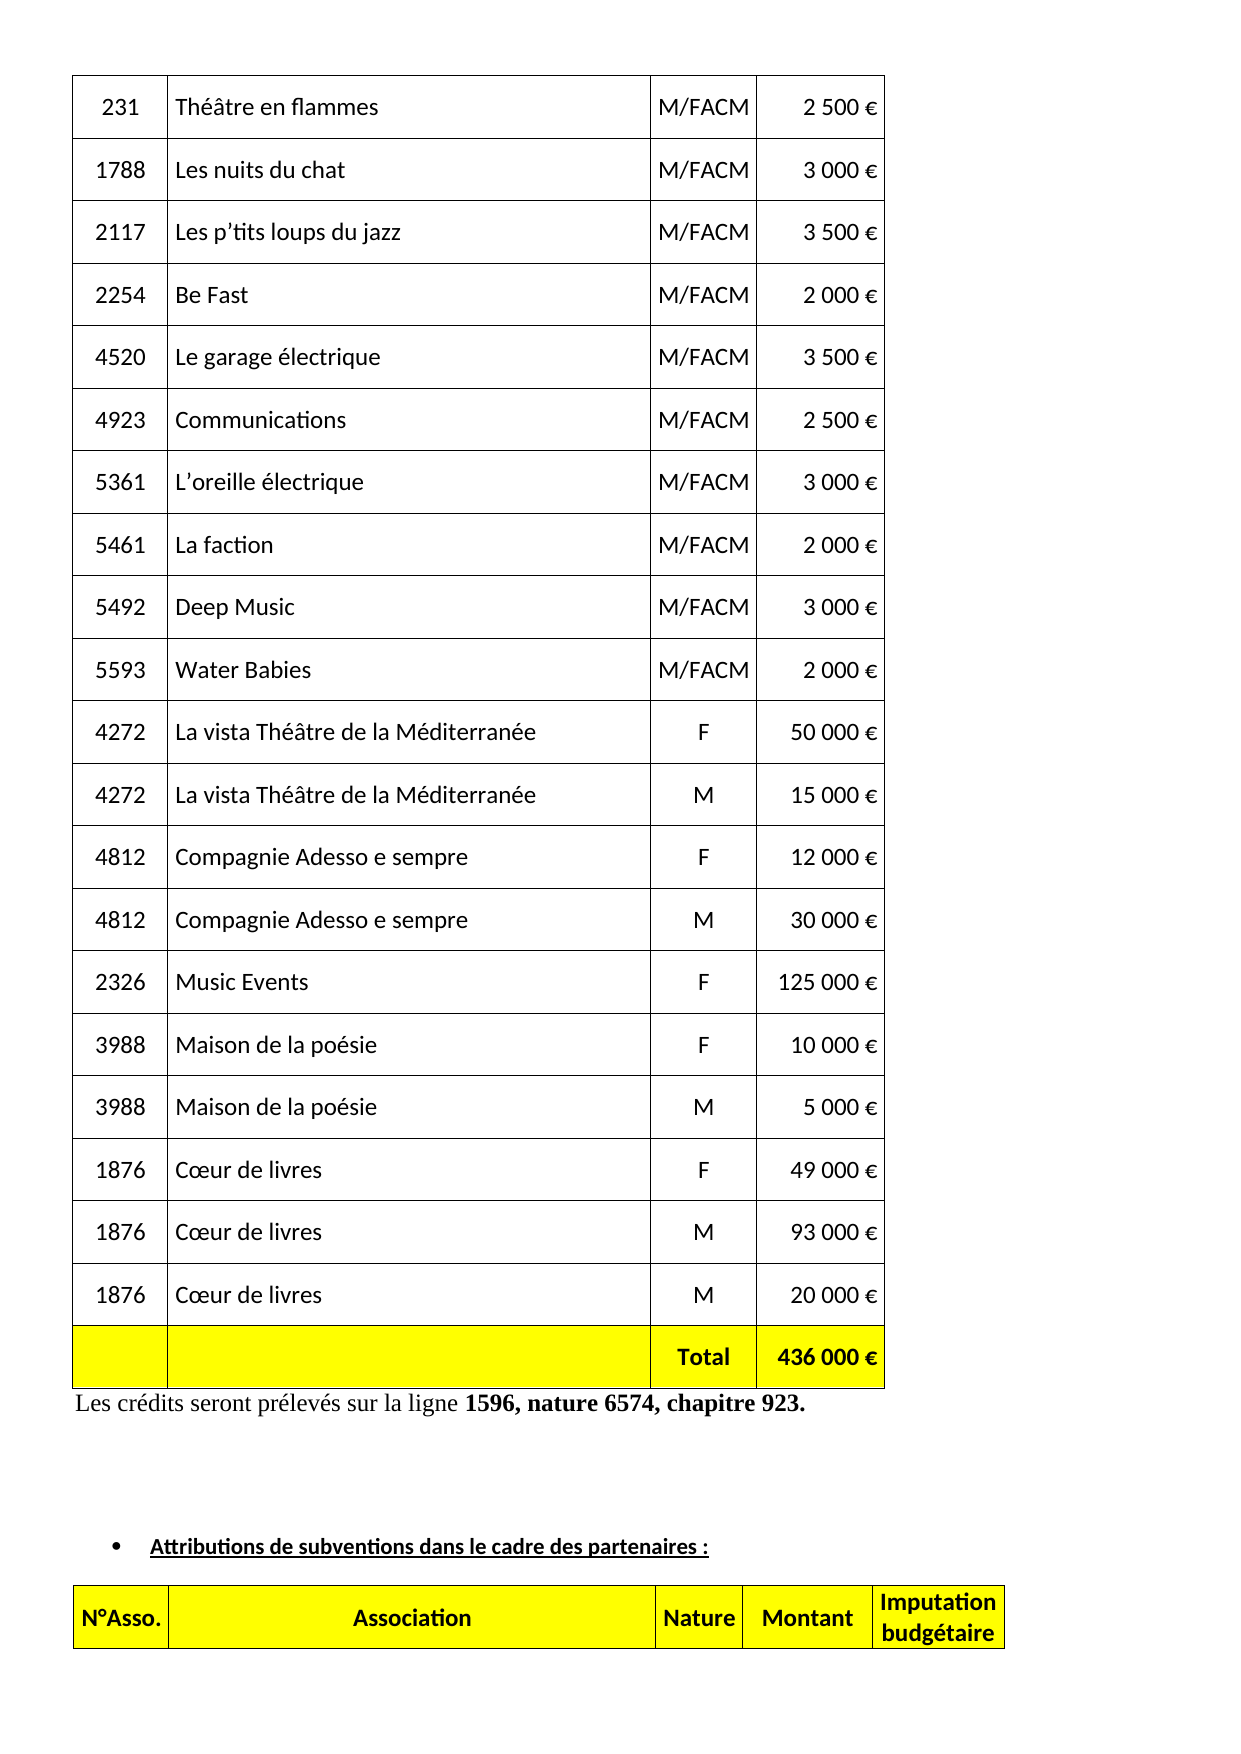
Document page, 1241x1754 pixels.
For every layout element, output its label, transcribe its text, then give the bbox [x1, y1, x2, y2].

list Attributions de subventions dans le cadre des partenaires : [112, 1532, 1165, 1560]
table_cell 5361 [73, 451, 167, 512]
table_cell 12 000 € [757, 826, 884, 887]
table_cell 4272 [73, 701, 167, 762]
table_cell 49 000 € [757, 1139, 884, 1200]
table_cell 1876 [73, 1139, 167, 1200]
table_cell Maison de la poésie [168, 1014, 650, 1075]
table_cell 2254 [73, 264, 167, 325]
table_cell [73, 1326, 167, 1387]
table_cell 231 [73, 76, 167, 137]
table_cell 4812 [73, 826, 167, 887]
table_cell 2117 [73, 201, 167, 262]
table_cell 3988 [73, 1014, 167, 1075]
table_cell La vista Théâtre de la Méditerranée [168, 701, 650, 762]
table_cell Les p’tits loups du jazz [168, 201, 650, 262]
table_cell 1876 [73, 1201, 167, 1262]
table_cell 93 000 € [757, 1201, 884, 1262]
table_cell M [651, 1264, 756, 1325]
table_cell M/FACM [651, 451, 756, 512]
table_cell L’oreille électrique [168, 451, 650, 512]
table_cell M/FACM [651, 264, 756, 325]
table_cell 436 000 € [757, 1326, 884, 1387]
table_cell F [651, 1139, 756, 1200]
table_cell 3 500 € [757, 326, 884, 387]
table_cell 4923 [73, 389, 167, 450]
table_cell M/FACM [651, 326, 756, 387]
table_cell 15 000 € [757, 764, 884, 825]
table_cell Les nuits du chat [168, 139, 650, 200]
table_cell 3 000 € [757, 139, 884, 200]
table_cell 3 000 € [757, 451, 884, 512]
table_cell 5461 [73, 514, 167, 575]
table_cell M/FACM [651, 76, 756, 137]
table_cell Compagnie Adesso e sempre [168, 889, 650, 950]
table_cell M [651, 1201, 756, 1262]
table_cell 2 000 € [757, 639, 884, 700]
table_header Association [169, 1586, 655, 1648]
table_cell La faction [168, 514, 650, 575]
table_cell 2 000 € [757, 514, 884, 575]
table_cell M/FACM [651, 514, 756, 575]
table_header Imputation budgétaire [873, 1586, 1004, 1648]
table_cell Cœur de livres [168, 1264, 650, 1325]
table_cell 10 000 € [757, 1014, 884, 1075]
table_cell 4520 [73, 326, 167, 387]
table_cell Music Events [168, 951, 650, 1012]
table_cell Total [651, 1326, 756, 1387]
table_cell 2 500 € [757, 389, 884, 450]
table_cell [168, 1326, 650, 1387]
table_cell Maison de la poésie [168, 1076, 650, 1137]
table_cell 4812 [73, 889, 167, 950]
table_cell M/FACM [651, 389, 756, 450]
table_cell 5492 [73, 576, 167, 637]
table_cell M [651, 1076, 756, 1137]
table_cell 3 000 € [757, 576, 884, 637]
table_cell Communications [168, 389, 650, 450]
table_cell 20 000 € [757, 1264, 884, 1325]
table_cell 3 500 € [757, 201, 884, 262]
table_cell Water Babies [168, 639, 650, 700]
table_cell 5 000 € [757, 1076, 884, 1137]
table_cell 4272 [73, 764, 167, 825]
table_cell 30 000 € [757, 889, 884, 950]
table_header Nature [656, 1586, 742, 1648]
table_cell M [651, 889, 756, 950]
table_cell 5593 [73, 639, 167, 700]
table_header Montant [743, 1586, 872, 1648]
table_cell Cœur de livres [168, 1139, 650, 1200]
table_cell M [651, 764, 756, 825]
table_cell 50 000 € [757, 701, 884, 762]
table_header N°Asso. [74, 1586, 168, 1648]
table_cell Théâtre en flammes [168, 76, 650, 137]
table_cell 125 000 € [757, 951, 884, 1012]
table_cell M/FACM [651, 139, 756, 200]
table_cell 3988 [73, 1076, 167, 1137]
table_cell 2 000 € [757, 264, 884, 325]
text Les crédits seront prélevés sur la ligne 1596, nature 6574, chapitre 923. [75, 1388, 1165, 1417]
table_cell M/FACM [651, 201, 756, 262]
table_cell Le garage électrique [168, 326, 650, 387]
table_cell 2 500 € [757, 76, 884, 137]
table_cell 1788 [73, 139, 167, 200]
table_cell Be Fast [168, 264, 650, 325]
table_cell La vista Théâtre de la Méditerranée [168, 764, 650, 825]
table_cell F [651, 826, 756, 887]
table_cell F [651, 1014, 756, 1075]
table_cell 1876 [73, 1264, 167, 1325]
table_cell M/FACM [651, 576, 756, 637]
table_cell F [651, 701, 756, 762]
table_cell 2326 [73, 951, 167, 1012]
table_cell M/FACM [651, 639, 756, 700]
table_cell Cœur de livres [168, 1201, 650, 1262]
table_cell F [651, 951, 756, 1012]
table_cell Compagnie Adesso e sempre [168, 826, 650, 887]
table_cell Deep Music [168, 576, 650, 637]
